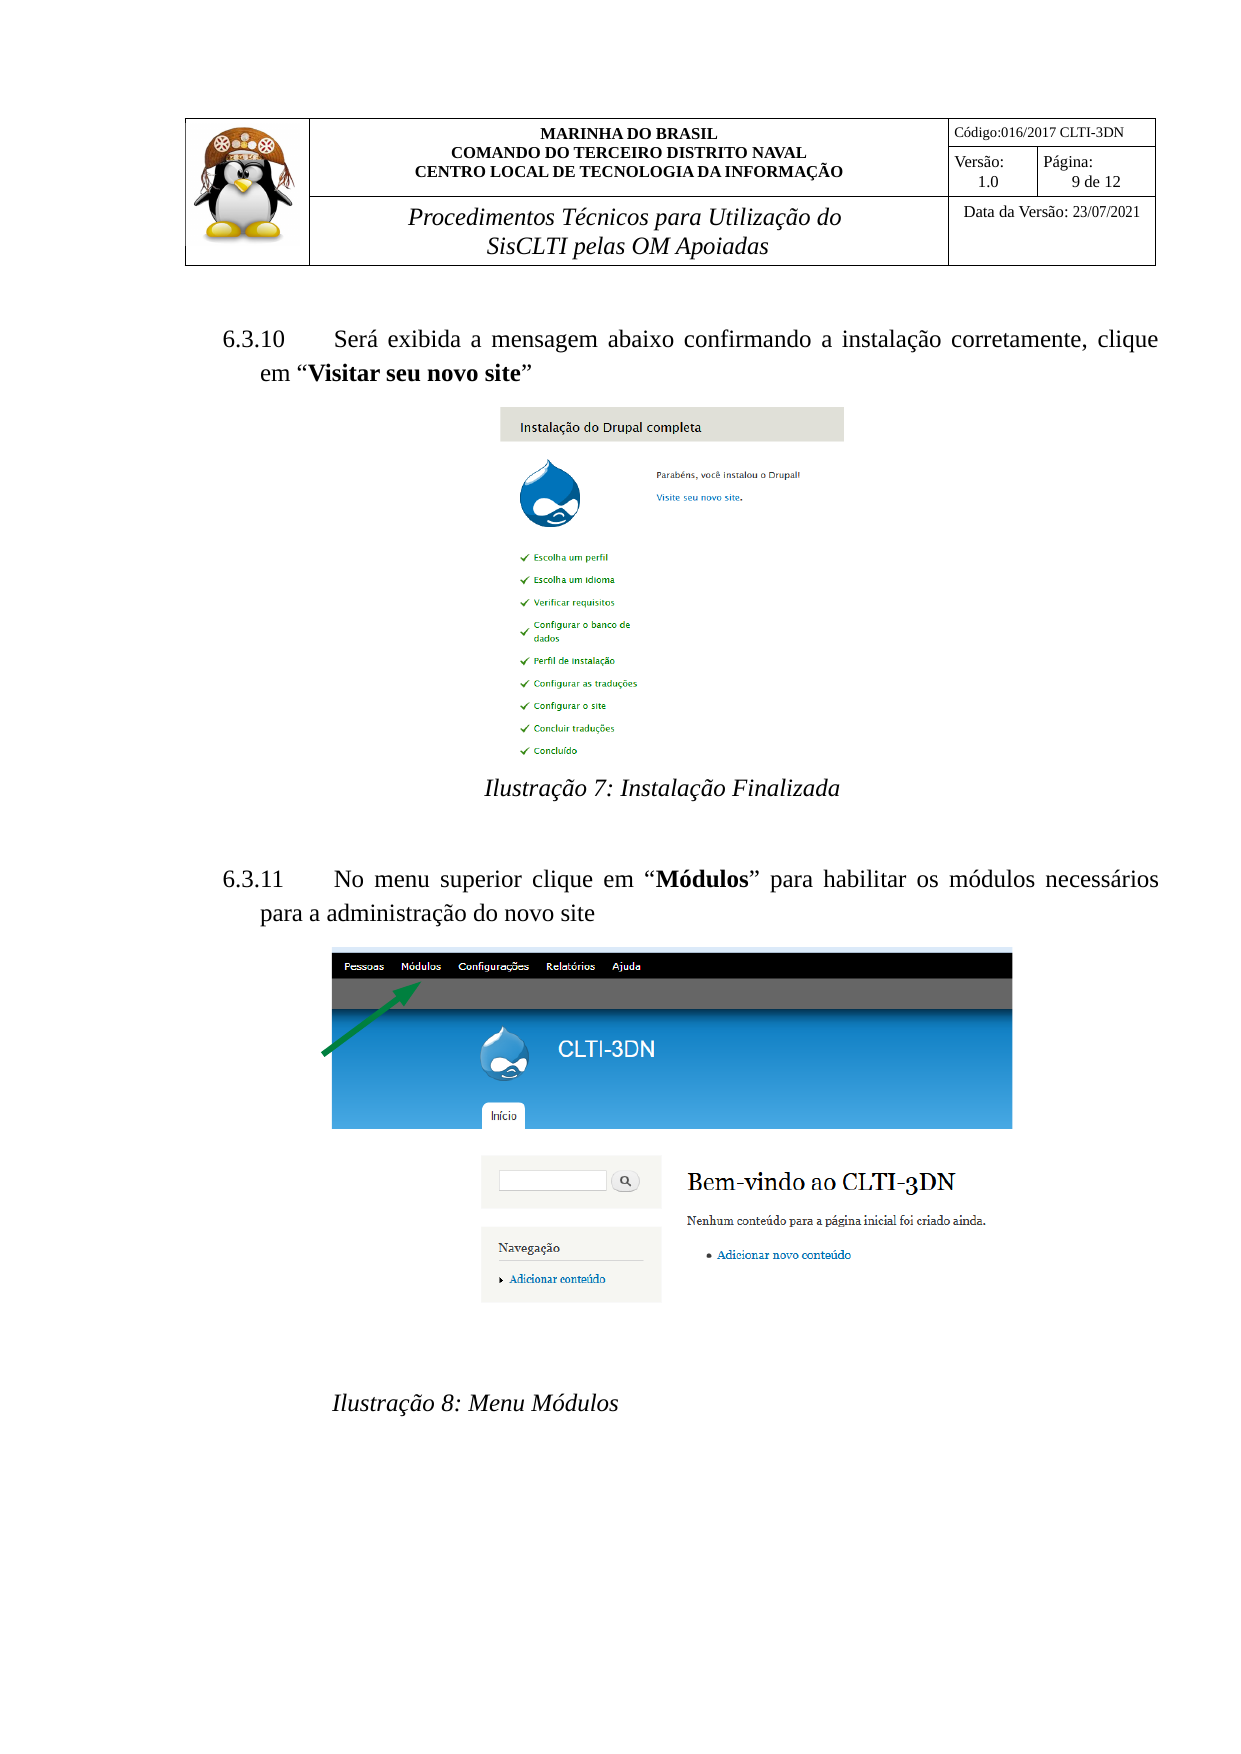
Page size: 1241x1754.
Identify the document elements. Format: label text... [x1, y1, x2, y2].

list Será exibida a mensagem abaixo confirmando a instalação corretamente, clique em “Visitar seu novo site” [222, 324, 1160, 387]
list No menu superior clique em “Módulos” para habilitar os módulos necessários para a administração do novo site [222, 864, 1160, 927]
picture [500, 407, 844, 774]
picture [185, 123, 301, 246]
list Ilustração 7: Instalação Finalizada [484, 420, 860, 802]
picture [331, 947, 1013, 1388]
list Ilustração 8: Menu Módulos [332, 1388, 1013, 1417]
